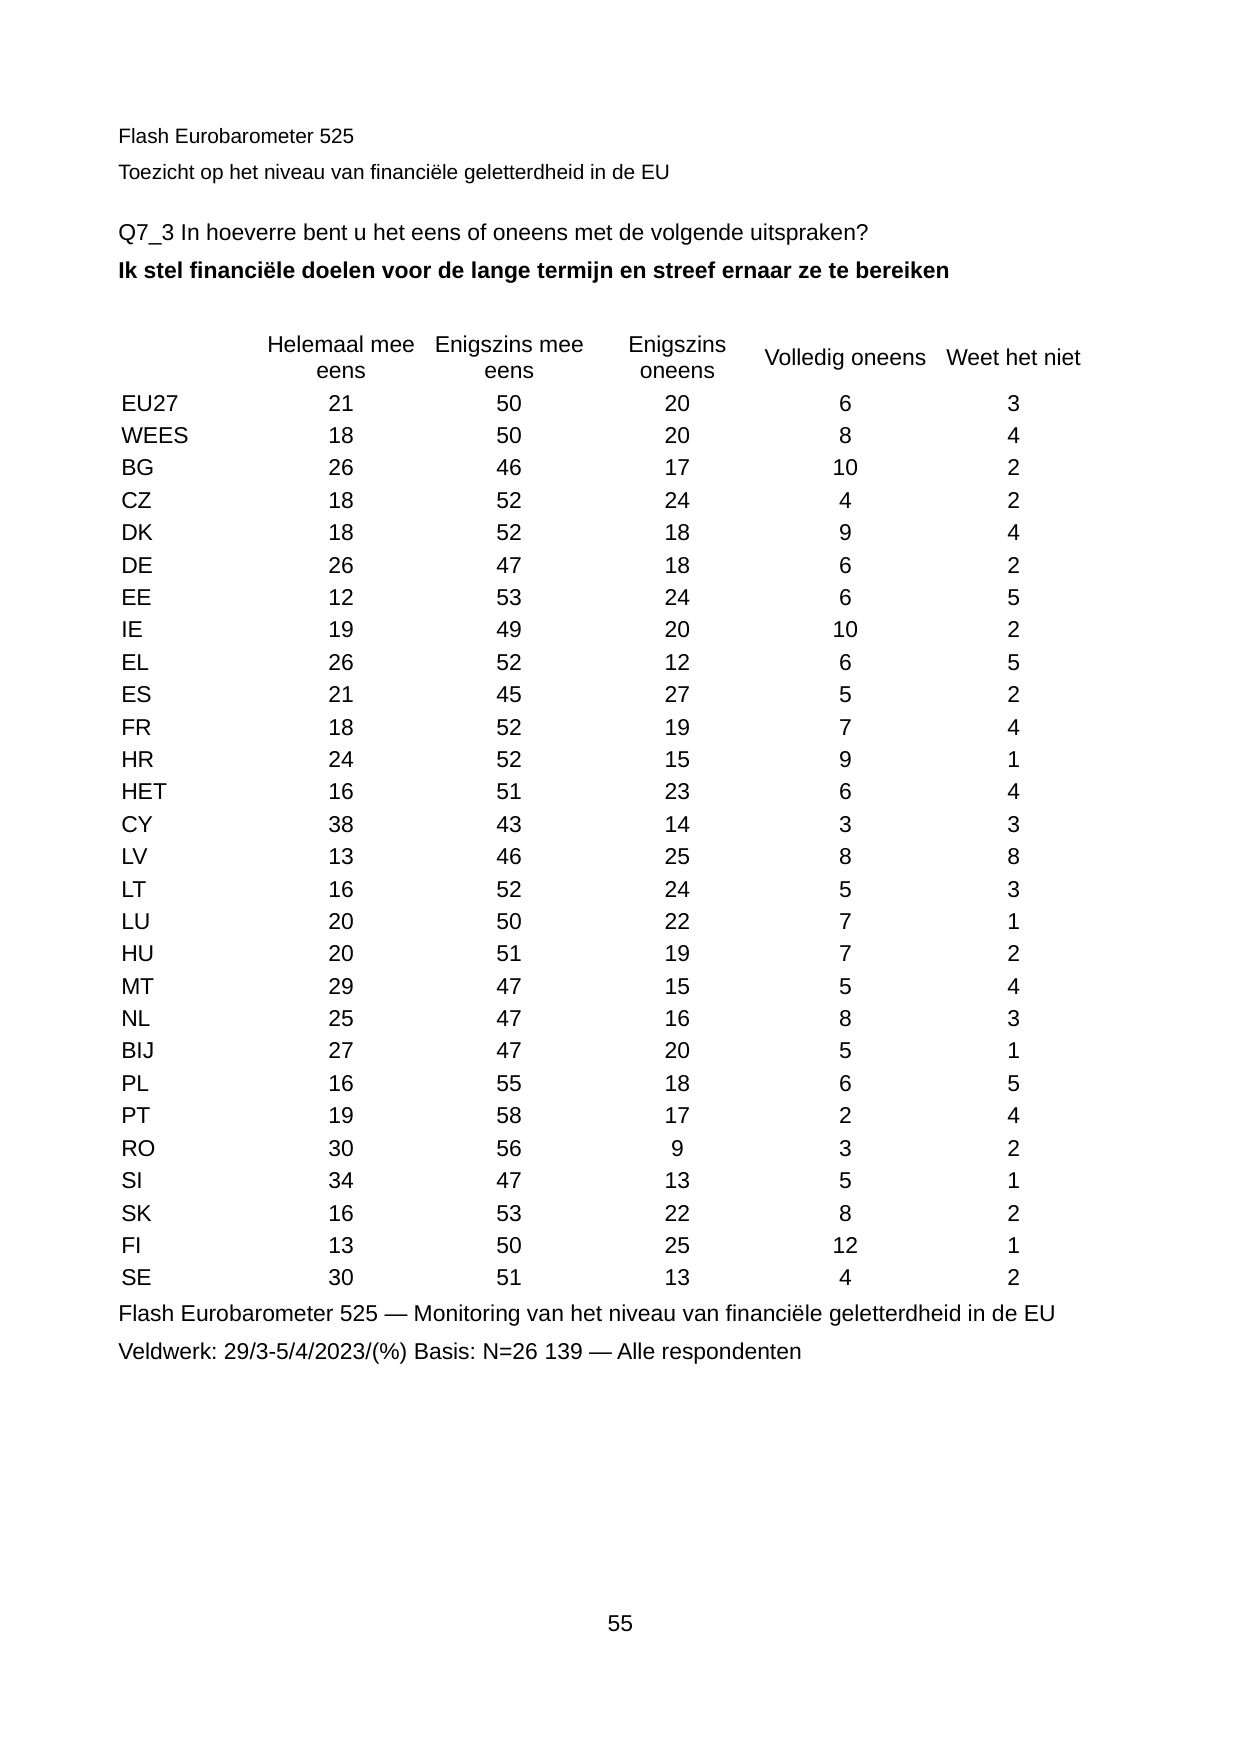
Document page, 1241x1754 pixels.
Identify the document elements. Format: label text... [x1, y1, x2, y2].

table_cell 51 [425, 1261, 593, 1294]
table_cell 2 [929, 484, 1097, 516]
table_cell 15 [593, 743, 761, 775]
table_cell 1 [929, 1229, 1097, 1261]
table_cell 17 [593, 451, 761, 484]
table_cell SK [118, 1196, 257, 1229]
table_cell 12 [593, 646, 761, 678]
table_cell 7 [761, 937, 929, 970]
table_cell 29 [257, 970, 425, 1002]
table_cell 16 [257, 873, 425, 905]
table_cell EU27 [118, 387, 257, 419]
table_cell LT [118, 873, 257, 905]
table_cell 20 [593, 387, 761, 419]
table_cell 18 [593, 516, 761, 548]
table_cell DE [118, 549, 257, 581]
table_cell CZ [118, 484, 257, 516]
text Veldwerk: 29/3-5/4/2023/(%) Basis: N=26 139 — Alle respondenten [118, 1338, 1122, 1364]
table_cell 30 [257, 1132, 425, 1164]
table_cell 25 [257, 1002, 425, 1034]
table_cell LV [118, 840, 257, 872]
table_cell NL [118, 1002, 257, 1034]
table_cell 13 [257, 1229, 425, 1261]
table_cell 5 [761, 873, 929, 905]
table_cell 26 [257, 646, 425, 678]
table_cell 50 [425, 419, 593, 451]
table_cell 13 [593, 1261, 761, 1294]
table_cell 19 [257, 1099, 425, 1132]
table_cell 56 [425, 1132, 593, 1164]
table_cell 4 [929, 1099, 1097, 1132]
table_cell 5 [929, 581, 1097, 613]
table_cell 4 [929, 516, 1097, 548]
table_cell 20 [593, 1035, 761, 1067]
table_cell 9 [593, 1132, 761, 1164]
table_cell CY [118, 808, 257, 840]
table_cell 16 [257, 1067, 425, 1099]
table_cell 5 [761, 1164, 929, 1196]
table_cell 24 [257, 743, 425, 775]
table_cell 13 [257, 840, 425, 872]
table_cell 4 [929, 419, 1097, 451]
table_cell 8 [929, 840, 1097, 872]
table_cell 25 [593, 840, 761, 872]
table_cell 26 [257, 451, 425, 484]
table_cell 47 [425, 970, 593, 1002]
table_cell DK [118, 516, 257, 548]
table_cell 50 [425, 905, 593, 937]
table_cell 50 [425, 1229, 593, 1261]
table_cell 52 [425, 484, 593, 516]
table_cell 5 [761, 678, 929, 711]
table_cell 47 [425, 1002, 593, 1034]
table_cell 6 [761, 775, 929, 808]
table_cell 2 [929, 613, 1097, 646]
table_cell LU [118, 905, 257, 937]
table_cell 43 [425, 808, 593, 840]
table_cell 2 [929, 1261, 1097, 1294]
table_cell 8 [761, 840, 929, 872]
table_header Enigszins oneens [593, 328, 761, 387]
table_cell 46 [425, 451, 593, 484]
table_cell 10 [761, 451, 929, 484]
table_cell 24 [593, 873, 761, 905]
table_cell 2 [761, 1099, 929, 1132]
table_cell FR [118, 711, 257, 743]
table_cell 1 [929, 1035, 1097, 1067]
table_cell 7 [761, 905, 929, 937]
table_cell 6 [761, 387, 929, 419]
table_cell 8 [761, 1002, 929, 1034]
table_cell 18 [593, 549, 761, 581]
table_cell 12 [257, 581, 425, 613]
table_cell 18 [257, 484, 425, 516]
table_cell 2 [929, 1196, 1097, 1229]
table_cell 24 [593, 484, 761, 516]
table_cell ES [118, 678, 257, 711]
text Q7_3 In hoeverre bent u het eens of oneens met de volgende uitspraken? [118, 219, 1122, 246]
table_cell 38 [257, 808, 425, 840]
table_cell RO [118, 1132, 257, 1164]
table_cell WEES [118, 419, 257, 451]
table_cell EE [118, 581, 257, 613]
table_cell 23 [593, 775, 761, 808]
table_cell 15 [593, 970, 761, 1002]
table_cell 50 [425, 387, 593, 419]
table_cell 26 [257, 549, 425, 581]
text Ik stel financiële doelen voor de lange termijn en streef ernaar ze te bereiken [118, 257, 1122, 284]
table_cell BIJ [118, 1035, 257, 1067]
table_cell 51 [425, 937, 593, 970]
table_cell 8 [761, 1196, 929, 1229]
table_cell 13 [593, 1164, 761, 1196]
table_cell 24 [593, 581, 761, 613]
table_header Volledig oneens [761, 328, 929, 387]
table_cell 4 [929, 775, 1097, 808]
table_cell 3 [761, 808, 929, 840]
table_cell 4 [761, 1261, 929, 1294]
table_cell 3 [929, 387, 1097, 419]
table_cell FI [118, 1229, 257, 1261]
table_cell 5 [761, 1035, 929, 1067]
table_cell 6 [761, 549, 929, 581]
table_cell 14 [593, 808, 761, 840]
table_cell 21 [257, 678, 425, 711]
table_cell 16 [593, 1002, 761, 1034]
table_cell 47 [425, 1164, 593, 1196]
table_cell 7 [761, 711, 929, 743]
table_cell 5 [929, 646, 1097, 678]
table_cell 20 [257, 905, 425, 937]
table_header Helemaal mee eens [257, 328, 425, 387]
table_cell 49 [425, 613, 593, 646]
table_cell 51 [425, 775, 593, 808]
table_cell 6 [761, 646, 929, 678]
table_cell 21 [257, 387, 425, 419]
table_header [118, 328, 257, 387]
table_cell 2 [929, 937, 1097, 970]
table_cell 9 [761, 743, 929, 775]
table_cell 12 [761, 1229, 929, 1261]
table_cell 3 [761, 1132, 929, 1164]
table_cell 5 [929, 1067, 1097, 1099]
table_cell 8 [761, 419, 929, 451]
table_cell MT [118, 970, 257, 1002]
table_cell 19 [257, 613, 425, 646]
table_cell 5 [761, 970, 929, 1002]
table_cell 20 [593, 419, 761, 451]
table_cell 1 [929, 905, 1097, 937]
table_cell 52 [425, 711, 593, 743]
table_cell 19 [593, 711, 761, 743]
table_cell HU [118, 937, 257, 970]
table_cell 4 [929, 970, 1097, 1002]
table_cell 18 [257, 711, 425, 743]
table_cell 2 [929, 451, 1097, 484]
table_cell 53 [425, 581, 593, 613]
table_cell 58 [425, 1099, 593, 1132]
table_cell 6 [761, 581, 929, 613]
table_cell 19 [593, 937, 761, 970]
table_cell 2 [929, 1132, 1097, 1164]
table_cell 22 [593, 1196, 761, 1229]
table_cell 4 [929, 711, 1097, 743]
table_cell 4 [761, 484, 929, 516]
table_cell 18 [257, 516, 425, 548]
table_cell HET [118, 775, 257, 808]
table_cell 16 [257, 775, 425, 808]
table_cell 18 [257, 419, 425, 451]
table_cell 17 [593, 1099, 761, 1132]
table_cell 52 [425, 516, 593, 548]
table_cell EL [118, 646, 257, 678]
table_cell 30 [257, 1261, 425, 1294]
table_cell SI [118, 1164, 257, 1196]
table_cell SE [118, 1261, 257, 1294]
table_cell 3 [929, 1002, 1097, 1034]
table_cell 1 [929, 743, 1097, 775]
table_cell 3 [929, 808, 1097, 840]
table_header Weet het niet [929, 328, 1097, 387]
table_cell 55 [425, 1067, 593, 1099]
table_cell 47 [425, 549, 593, 581]
table_cell 25 [593, 1229, 761, 1261]
table_cell 27 [257, 1035, 425, 1067]
table_cell 16 [257, 1196, 425, 1229]
table_cell 18 [593, 1067, 761, 1099]
table_cell 52 [425, 873, 593, 905]
table_cell IE [118, 613, 257, 646]
table_cell 6 [761, 1067, 929, 1099]
table_cell 34 [257, 1164, 425, 1196]
table_header Enigszins mee eens [425, 328, 593, 387]
table_cell 53 [425, 1196, 593, 1229]
text Flash Eurobarometer 525 — Monitoring van het niveau van financiële geletterdheid in de EU [118, 1299, 1122, 1326]
table_cell 9 [761, 516, 929, 548]
table_cell PL [118, 1067, 257, 1099]
table_cell HR [118, 743, 257, 775]
table_cell 2 [929, 549, 1097, 581]
table_cell 27 [593, 678, 761, 711]
table_cell 1 [929, 1164, 1097, 1196]
table_cell 2 [929, 678, 1097, 711]
table_cell PT [118, 1099, 257, 1132]
table_cell 10 [761, 613, 929, 646]
table_cell 46 [425, 840, 593, 872]
table_cell 22 [593, 905, 761, 937]
table_cell 20 [593, 613, 761, 646]
table_cell 3 [929, 873, 1097, 905]
table_cell 45 [425, 678, 593, 711]
table_cell 52 [425, 646, 593, 678]
table_cell 52 [425, 743, 593, 775]
table_cell 20 [257, 937, 425, 970]
table_cell BG [118, 451, 257, 484]
table_cell 47 [425, 1035, 593, 1067]
